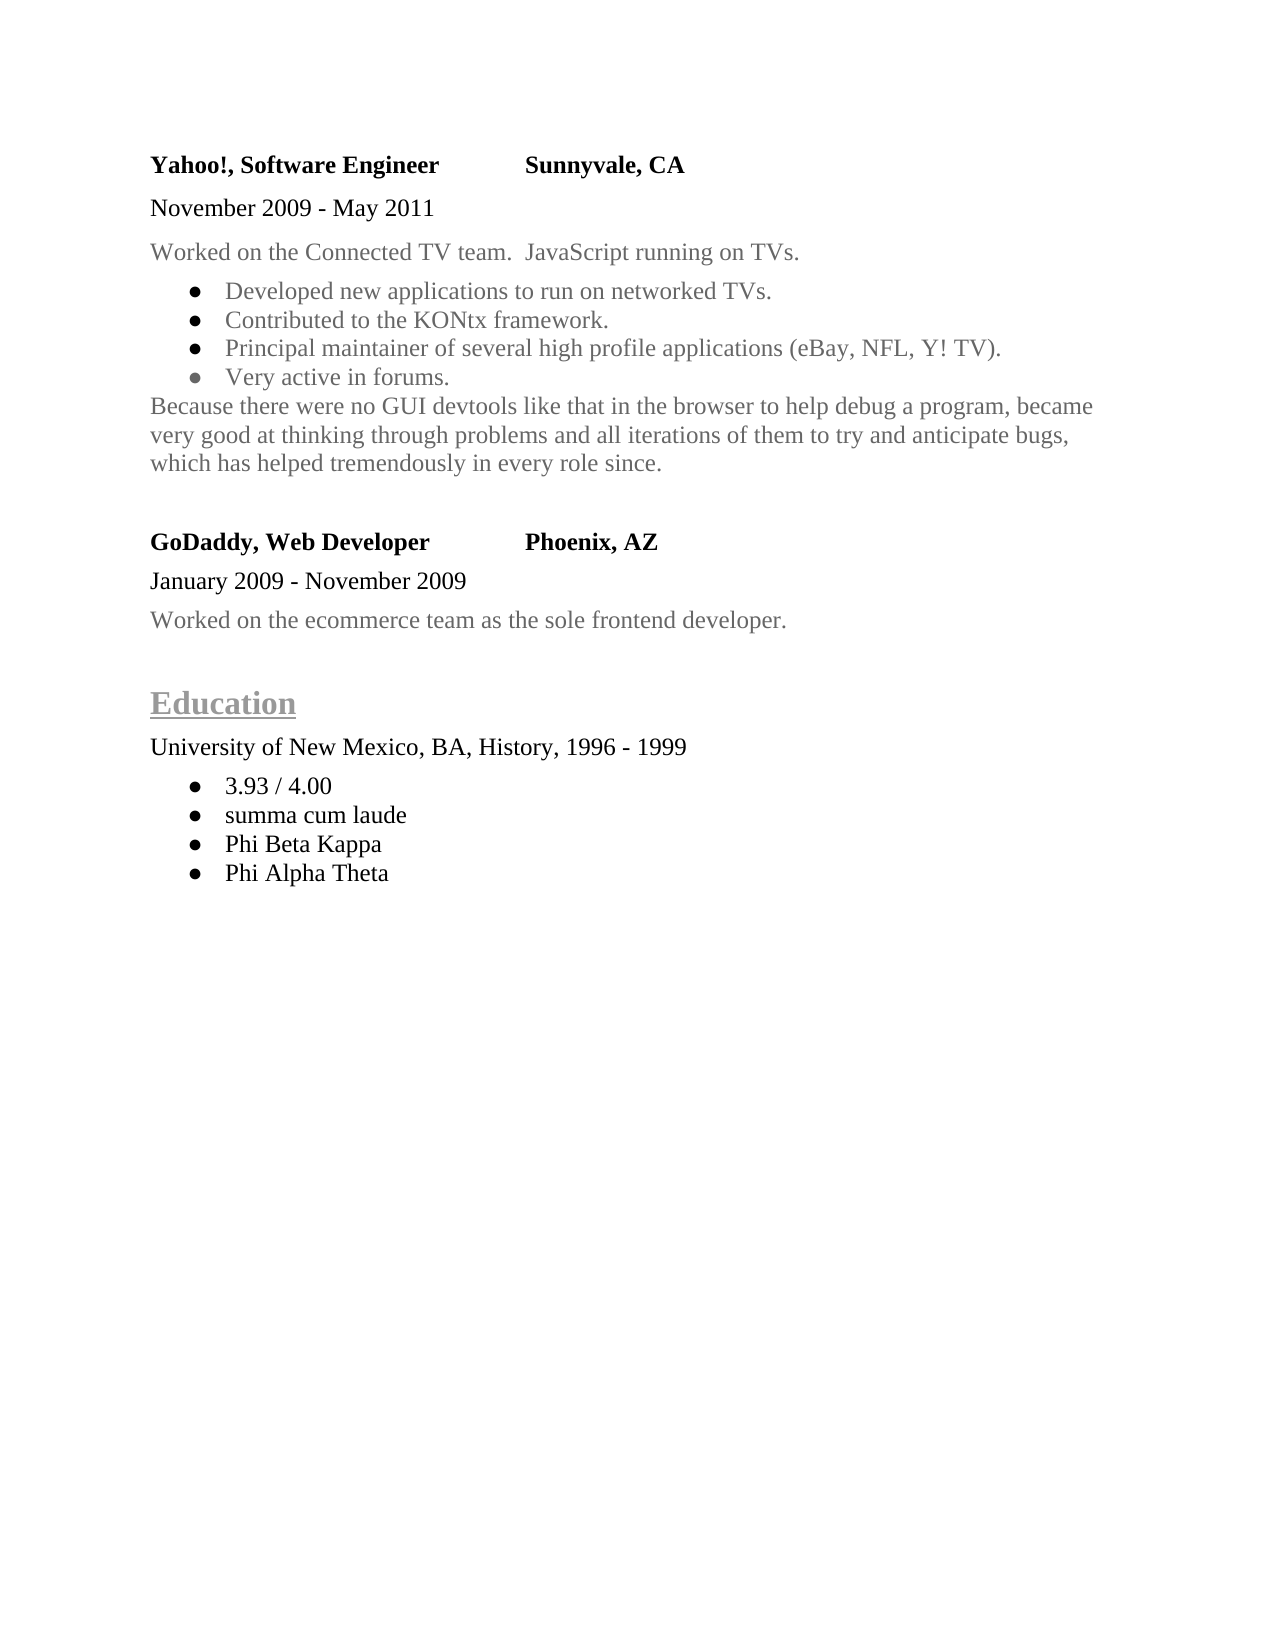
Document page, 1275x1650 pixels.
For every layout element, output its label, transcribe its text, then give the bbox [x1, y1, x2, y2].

text January 2009 - November 2009 [150, 566, 1125, 595]
text Worked on the ecommerce team as the sole frontend developer. [150, 605, 1125, 634]
list Developed new applications to run on networked TVs. [187, 276, 1125, 305]
list summa cum laude [187, 800, 1125, 829]
text November 2009 - May 2011 [150, 193, 1125, 222]
list Very active in forums. [187, 362, 1125, 391]
text Because there were no GUI devtools like that in the browser to help debug a program, became very good at thinking through problems and all iterations of them to try and anticipate bugs, which has helped tremendously in every role since. [150, 391, 1125, 477]
list Phi Alpha Theta [187, 858, 1125, 886]
text University of New Mexico, BA, History, 1996 - 1999 [150, 732, 1125, 761]
text Worked on the Connected TV team. JavaScript running on TVs. [150, 237, 1125, 266]
list 3.93 / 4.00 [187, 771, 1125, 800]
list Principal maintainer of several high profile applications (eBay, NFL, Y! TV). [187, 333, 1125, 362]
text GoDaddy, Web Developer Phoenix, AZ [150, 527, 1125, 556]
list Contributed to the KONtx framework. [187, 305, 1125, 333]
text Education [150, 683, 1125, 722]
text Yahoo!, Software Engineer Sunnyvale, CA [150, 150, 1125, 179]
list Phi Beta Kappa [187, 829, 1125, 858]
